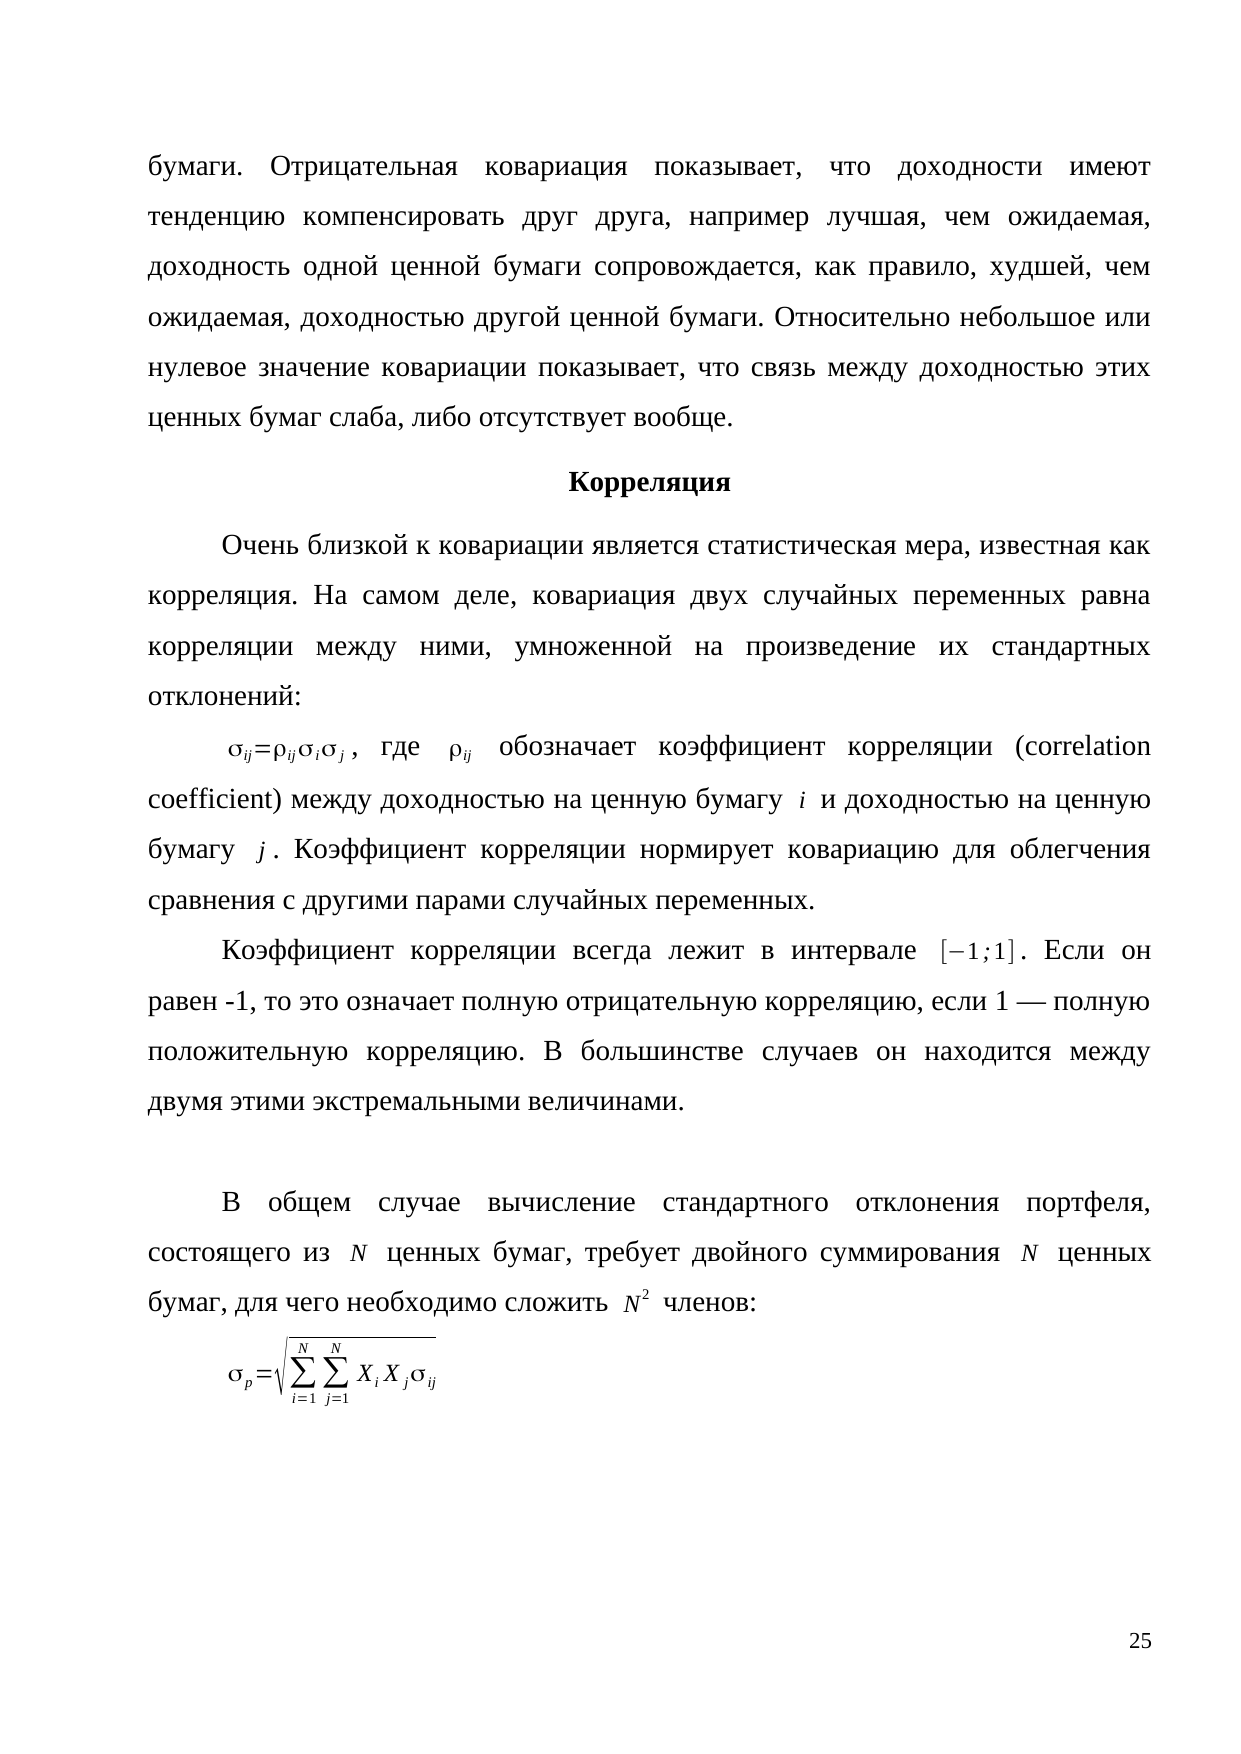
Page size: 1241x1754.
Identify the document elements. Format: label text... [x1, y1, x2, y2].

text Коэффициент корреляции всегда лежит в интервале . Если он равен -1, то это означает полную отрицательную корреляцию, если 1 — полную положительную корреляцию. В большинстве случаев он находится между двумя этими экстремальными величинами. [148, 932, 1152, 1117]
text , где обозначает коэффициент корреляции (correlation coefficient) между доходностью на ценную бумагу и доходностью на ценную бумагу . Коэффициент корреляции нормирует ковариацию для облегчения сравнения с другими парами случайных переменных. [148, 728, 1152, 916]
subtitle Корреляция [148, 464, 1152, 498]
text В общем случае вычисление стандартного отклонения портфеля, состоящего из ценных бумаг, требует двойного суммирования ценных бумаг, для чего необходимо сложить членов: [148, 1184, 1152, 1318]
text бумаги. Отрицательная ковариация показывает, что доходности имеют тенденцию компенсировать друг друга, например лучшая, чем ожидаемая, доходность одной ценной бумаги сопровождается, как правило, худшей, чем ожидаемая, доходностью другой ценной бумаги. Относительно небольшое или нулевое значение ковариации показывает, что связь между доходностью этих ценных бумаг слаба, либо отсутствует вообще. [148, 148, 1152, 433]
text Очень близкой к ковариации является статистическая мера, известная как корреляция. На самом деле, ковариация двух случайных переменных равна корреляции между ними, умноженной на произведение их стандартных отклонений: [148, 527, 1152, 711]
